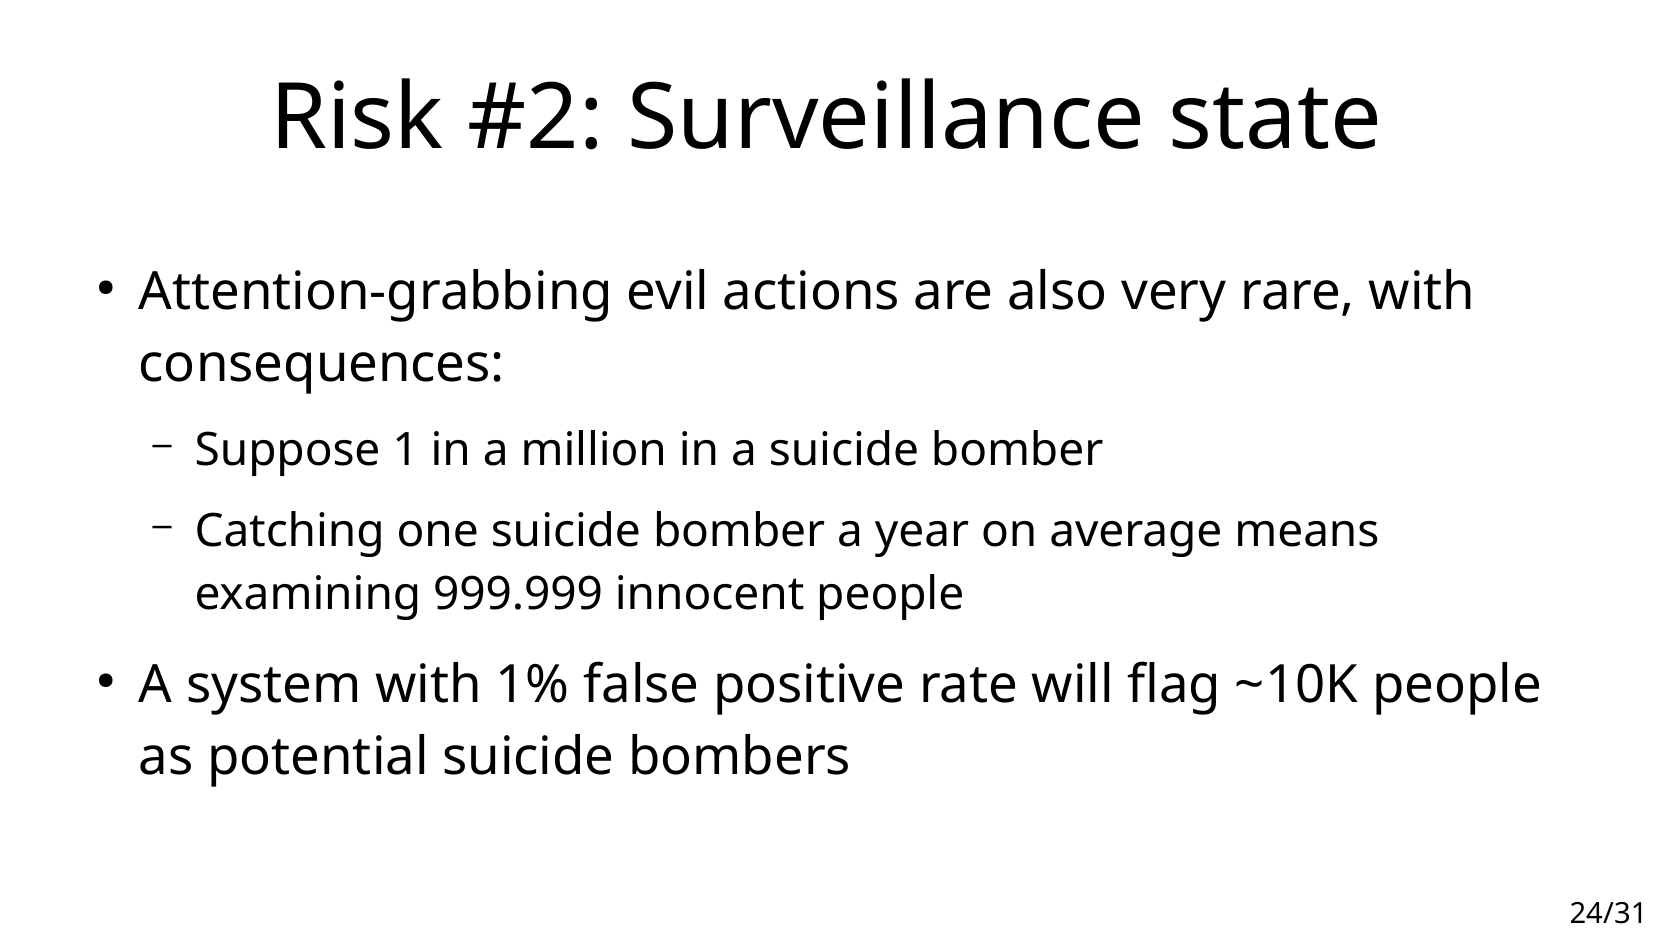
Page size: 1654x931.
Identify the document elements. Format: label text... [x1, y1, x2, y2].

title Risk #2: Surveillance state [82, 1, 1571, 226]
list Attention-grabbing evil actions are also very rare, with consequences: Suppose 1 in a million in a suicide bomber Catching one suicide bomber a year on average means examining 999.999 innocent people A system with 1% false positive rate will flag ~10K people as potential suicide bombers [82, 253, 1571, 793]
